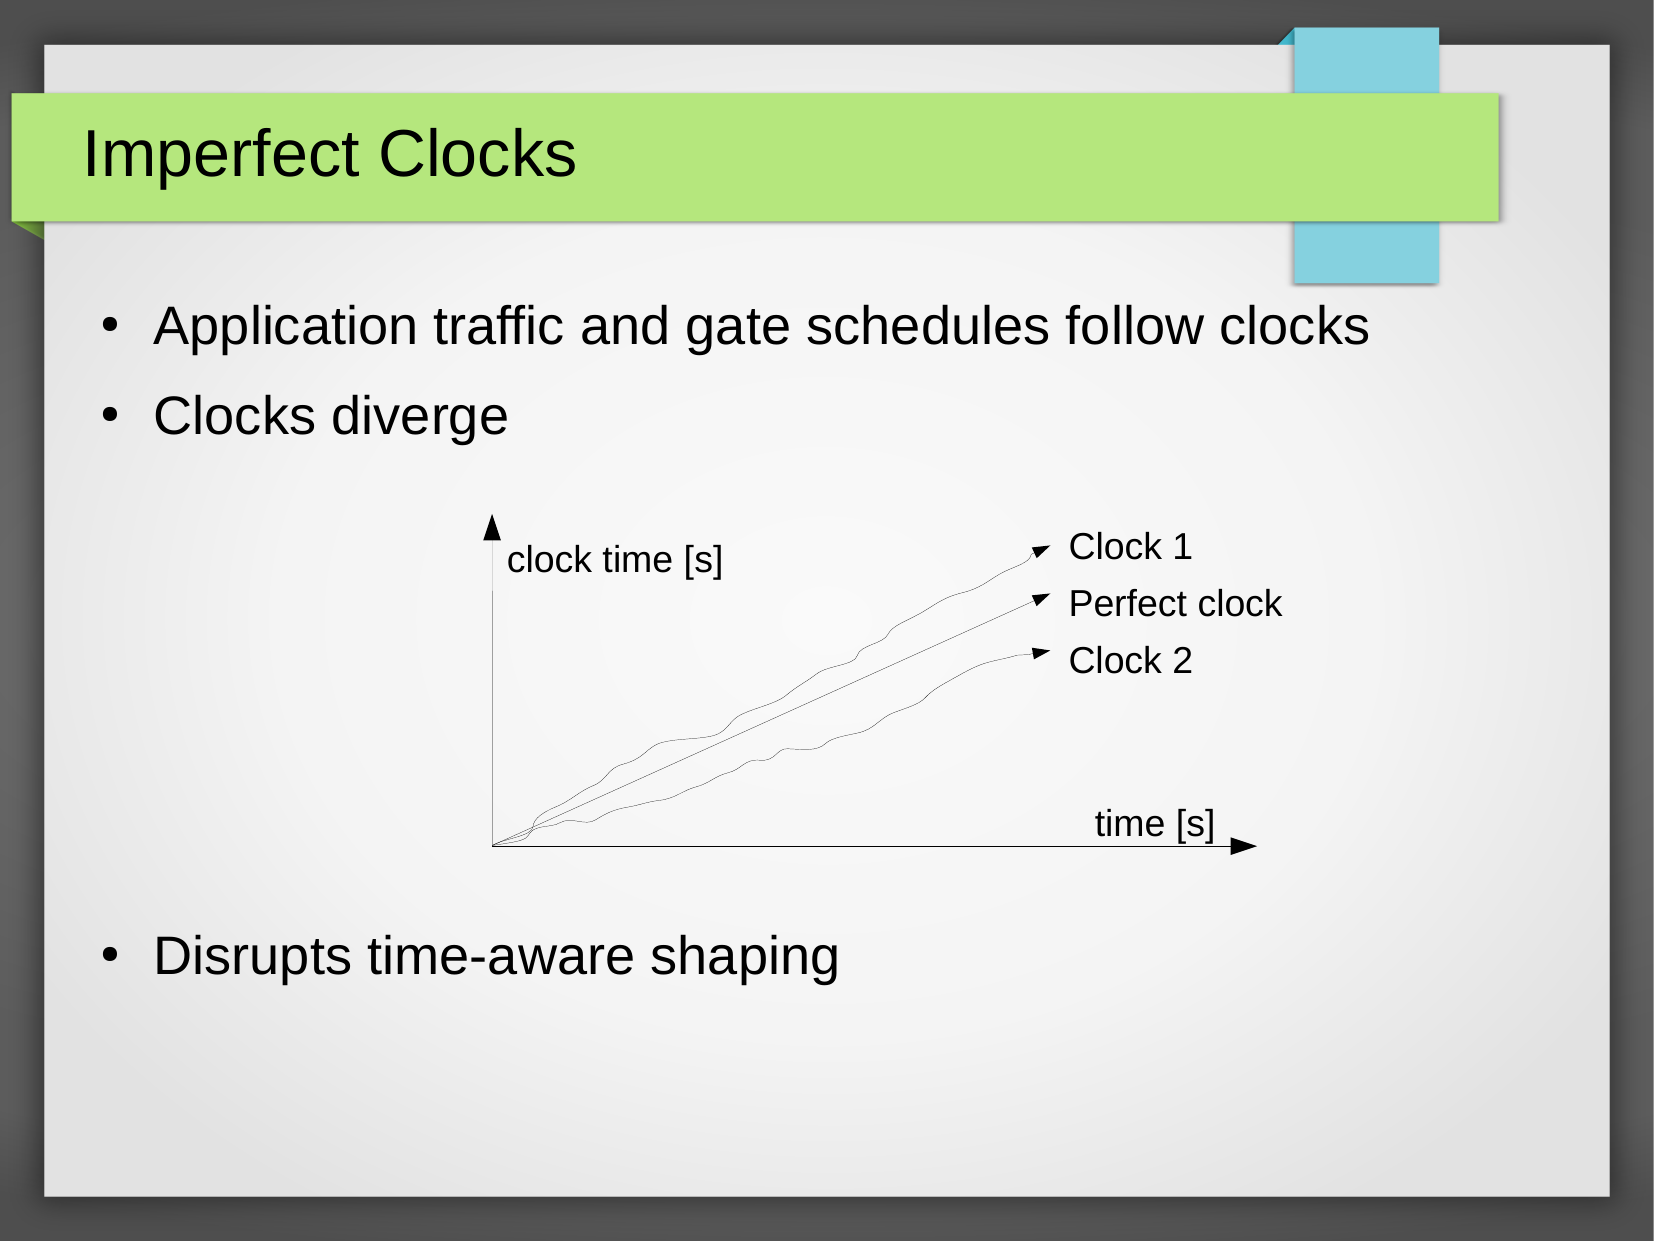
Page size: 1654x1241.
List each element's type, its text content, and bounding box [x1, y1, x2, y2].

picture [0, 0, 1654, 1241]
text_box clock time [s] [492, 530, 750, 588]
title Imperfect Clocks [82, 94, 1264, 213]
text_box Clock 1 [1053, 518, 1209, 575]
text_box time [s] [1080, 795, 1246, 853]
list Application traffic and gate schedules follow clocks Clocks diverge Disrupts time-aware shaping [82, 295, 1562, 1171]
text_box Clock 2 [1053, 632, 1209, 689]
text_box Perfect clock [1053, 575, 1298, 633]
